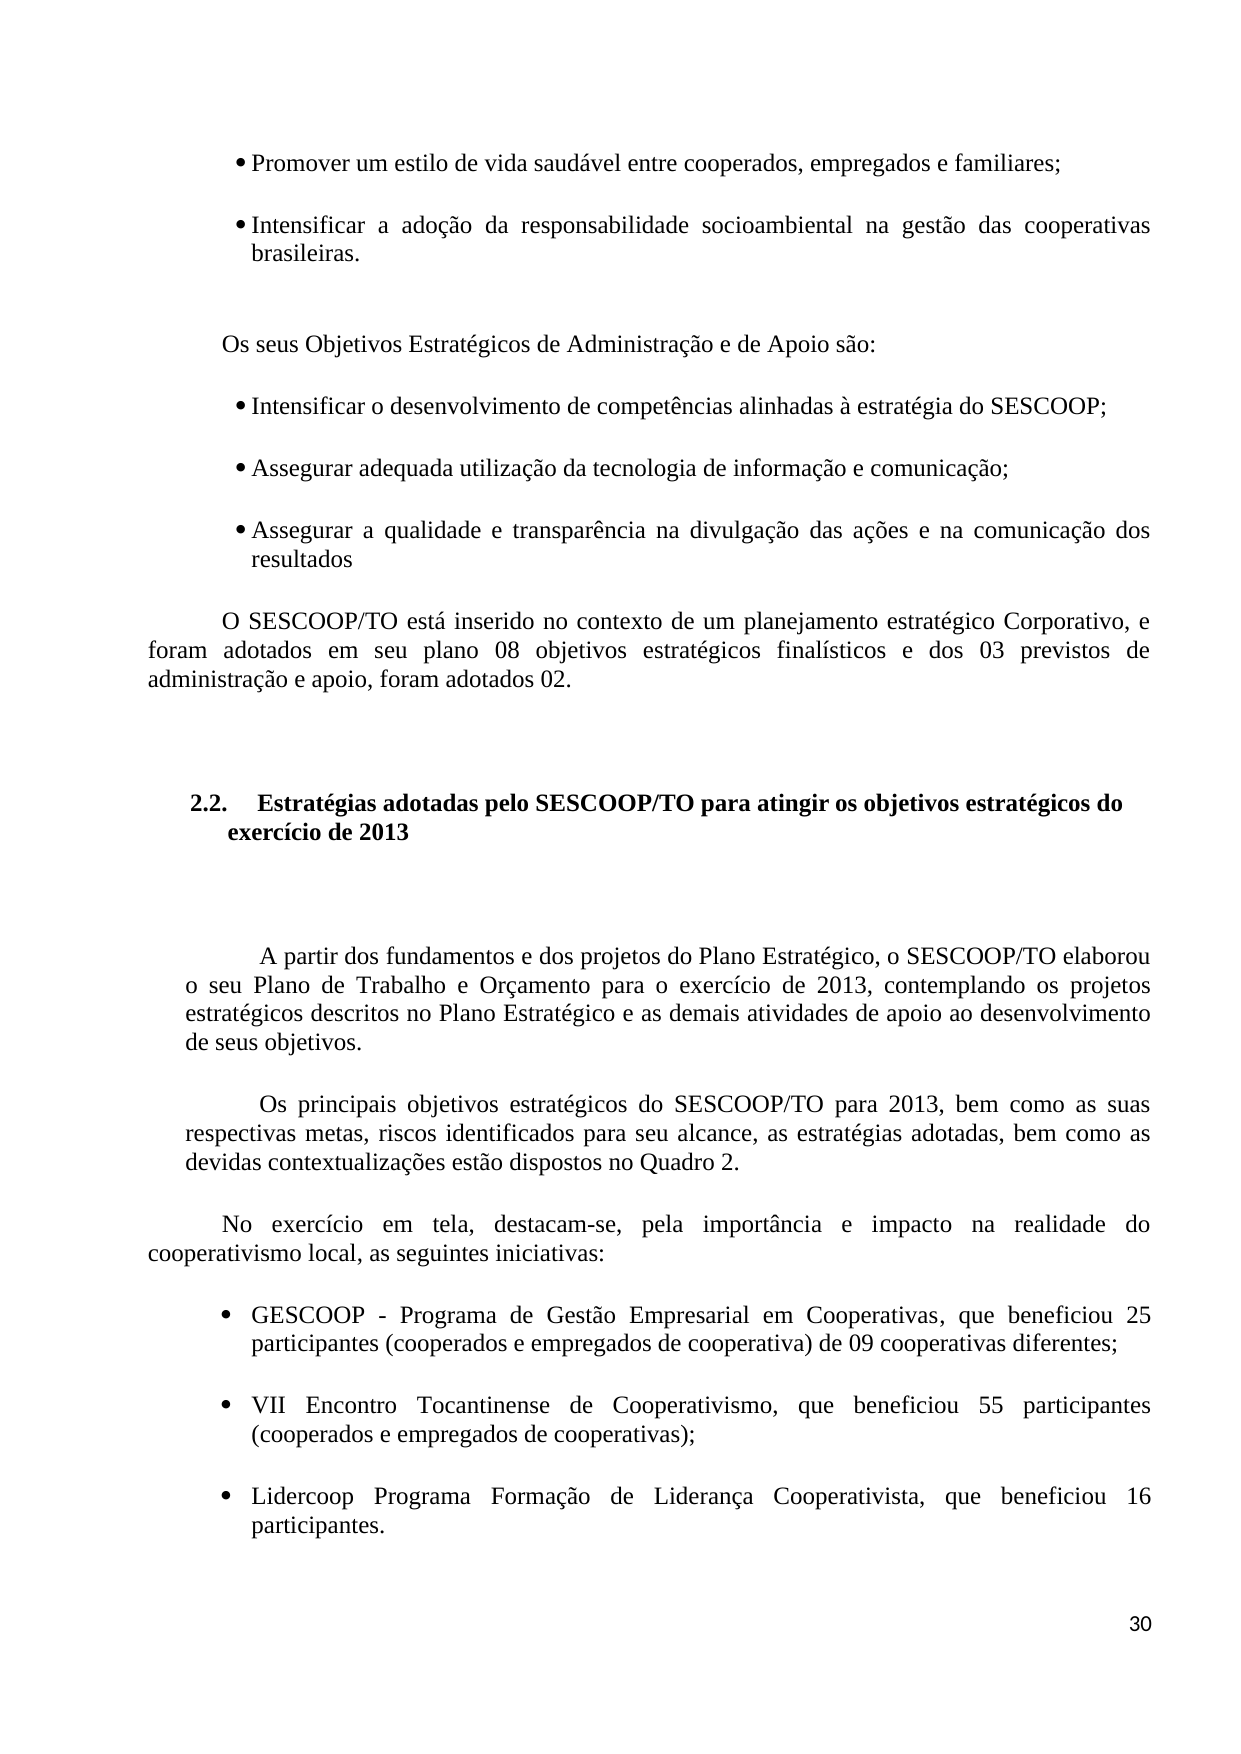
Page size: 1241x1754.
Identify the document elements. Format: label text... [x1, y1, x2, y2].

text No exercício em tela, destacam-se, pela importância e impacto na realidade do cooperativismo local, as seguintes iniciativas: [148, 1209, 1152, 1266]
list Estratégias adotadas pelo SESCOOP/TO para atingir os objetivos estratégicos do exercício de 2013 [190, 788, 1152, 846]
list GESCOOP - Programa de Gestão Empresarial em Cooperativas, que beneficiou 25 participantes (cooperados e empregados de cooperativa) de 09 cooperativas diferentes; [222, 1300, 1152, 1357]
list Assegurar a qualidade e transparência na divulgação das ações e na comunicação dos resultados [236, 516, 1152, 573]
list Lidercoop Programa Formação de Liderança Cooperativista, que beneficiou 16 participantes. [222, 1481, 1152, 1539]
list VII Encontro Tocantinense de Cooperativismo, que beneficiou 55 participantes (cooperados e empregados de cooperativas); [222, 1391, 1152, 1448]
text A partir dos fundamentos e dos projetos do Plano Estratégico, o SESCOOP/TO elaborou o seu Plano de Trabalho e Orçamento para o exercício de 2013, contemplando os projetos estratégicos descritos no Plano Estratégico e as demais atividades de apoio ao desenvolvimento de seus objetivos. [185, 941, 1152, 1056]
list Assegurar adequada utilização da tecnologia de informação e comunicação; [236, 453, 1152, 482]
list Intensificar o desenvolvimento de competências alinhadas à estratégia do SESCOOP; [236, 391, 1152, 420]
list Intensificar a adoção da responsabilidade socioambiental na gestão das cooperativas brasileiras. [236, 210, 1152, 296]
list O SESCOOP/TO está inserido no contexto de um planejamento estratégico Corporativo, e foram adotados em seu plano 08 objetivos estratégicos finalísticos e dos 03 previstos de administração e apoio, foram adotados 02. [148, 606, 1152, 693]
text Os seus Objetivos Estratégicos de Administração e de Apoio são: [221, 329, 1152, 358]
text Os principais objetivos estratégicos do SESCOOP/TO para 2013, bem como as suas respectivas metas, riscos identificados para seu alcance, as estratégias adotadas, bem como as devidas contextualizações estão dispostos no Quadro 2. [185, 1089, 1152, 1176]
list Promover um estilo de vida saudável entre cooperados, empregados e familiares; [236, 148, 1152, 176]
